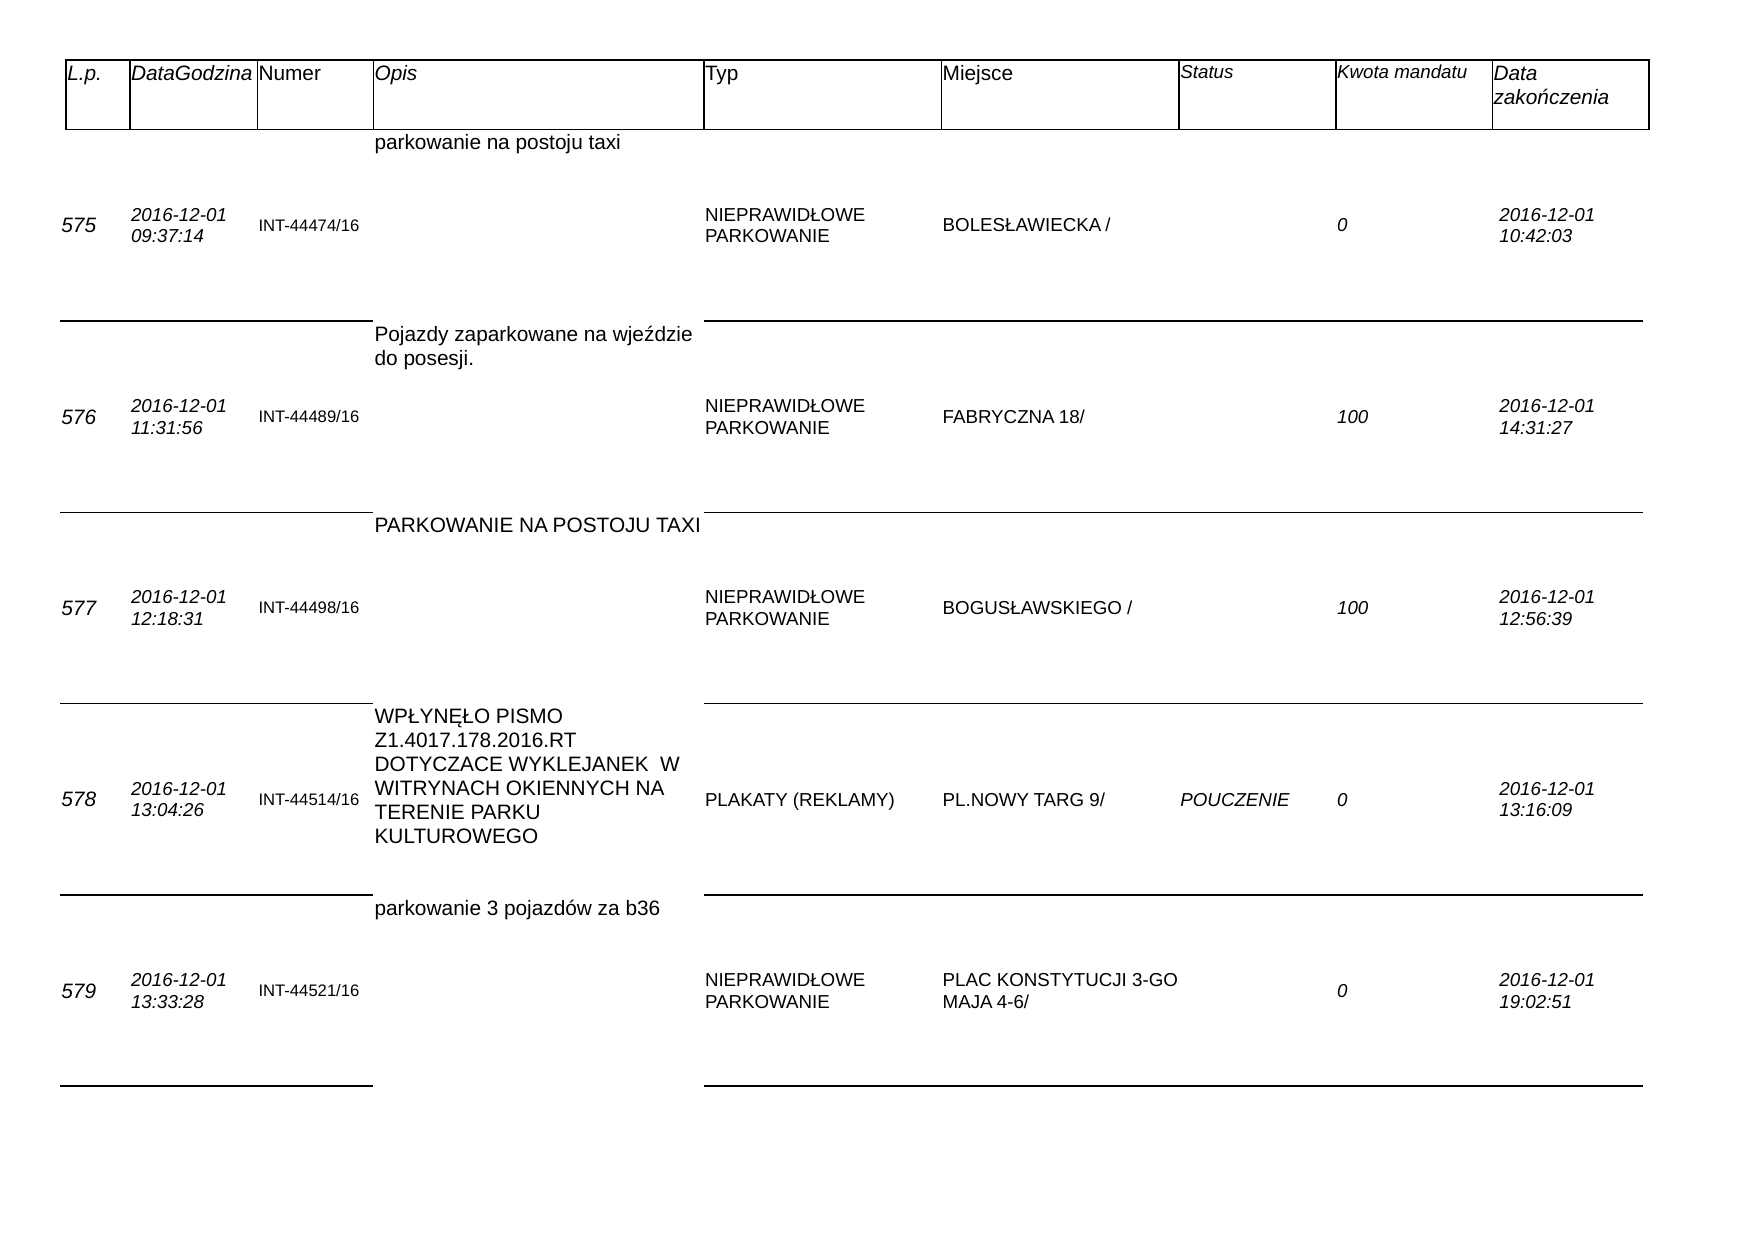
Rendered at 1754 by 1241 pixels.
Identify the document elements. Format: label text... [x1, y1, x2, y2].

table_cell 0 [1336, 130, 1498, 320]
table_cell 2016-12-01 13:04:26 [130, 704, 257, 894]
table_cell 100 [1336, 513, 1498, 703]
table_cell parkowanie 3 pojazdów za b36 [373, 894, 704, 1085]
table_cell NIEPRAWIDŁOWE PARKOWANIE [704, 513, 941, 703]
table_header Typ [705, 61, 941, 129]
table_cell PLAKATY (REKLAMY) [704, 704, 941, 894]
table_cell PL.NOWY TARG 9/ [941, 704, 1179, 894]
table_cell INT-44498/16 [257, 513, 373, 703]
table_header L.p. [67, 61, 129, 129]
table_cell 0 [1336, 896, 1498, 1085]
table_cell [1643, 130, 1649, 320]
table_cell 2016-12-01 12:56:39 [1498, 513, 1643, 703]
table_header Opis [374, 61, 703, 129]
table_cell PARKOWANIE NA POSTOJU TAXI [373, 511, 704, 703]
table_cell [1643, 320, 1649, 511]
table_cell INT-44474/16 [257, 130, 373, 320]
table_cell [1643, 511, 1649, 703]
table_cell INT-44489/16 [257, 322, 373, 511]
table_cell 2016-12-01 09:37:14 [130, 130, 257, 320]
table_header Data zakończenia [1493, 61, 1648, 129]
table_cell 2016-12-01 13:16:09 [1498, 704, 1643, 894]
table_cell [1643, 703, 1649, 894]
table_cell FABRYCZNA 18/ [941, 322, 1179, 511]
table_cell POUCZENIE [1179, 704, 1336, 894]
table_cell [1179, 896, 1336, 1085]
table_cell 2016-12-01 13:33:28 [130, 896, 257, 1085]
table_cell BOLESŁAWIECKA / [941, 130, 1179, 320]
table_cell [1179, 513, 1336, 703]
table_header Kwota mandatu [1337, 61, 1492, 129]
table_cell [1179, 322, 1336, 511]
table_cell 577 [60, 513, 130, 703]
table_cell 2016-12-01 11:31:56 [130, 322, 257, 511]
table_cell PLAC KONSTYTUCJI 3-GO MAJA 4-6/ [941, 896, 1179, 1085]
table_cell WPŁYNĘŁO PISMO Z1.4017.178.2016.RT DOTYCZACE WYKLEJANEK W WITRYNACH OKIENNYCH NA TERENIE PARKU KULTUROWEGO [373, 703, 704, 894]
table_cell 2016-12-01 10:42:03 [1498, 130, 1643, 320]
table_cell 2016-12-01 12:18:31 [130, 513, 257, 703]
table_cell 100 [1336, 322, 1498, 511]
table_cell [1643, 894, 1649, 1085]
table_cell INT-44521/16 [257, 896, 373, 1085]
table_cell 575 [60, 129, 130, 320]
table_cell 2016-12-01 14:31:27 [1498, 322, 1643, 511]
table_header Status [1180, 61, 1335, 129]
table_cell 578 [60, 704, 130, 894]
table_header DataGodzina [131, 61, 257, 129]
table_cell 576 [60, 322, 130, 511]
table_cell parkowanie na postoju taxi [373, 130, 704, 320]
table_cell NIEPRAWIDŁOWE PARKOWANIE [704, 130, 941, 320]
table_cell 579 [60, 896, 130, 1085]
table_cell NIEPRAWIDŁOWE PARKOWANIE [704, 896, 941, 1085]
table_header [60, 59, 65, 129]
table_header Miejsce [942, 61, 1178, 129]
table_cell 2016-12-01 19:02:51 [1498, 896, 1643, 1085]
table_cell [1179, 130, 1336, 320]
table_header Numer [258, 61, 373, 129]
table_cell INT-44514/16 [257, 704, 373, 894]
table_cell Pojazdy zaparkowane na wjeździe do posesji. [373, 320, 704, 511]
table_cell BOGUSŁAWSKIEGO / [941, 513, 1179, 703]
table_cell 0 [1336, 704, 1498, 894]
table_cell NIEPRAWIDŁOWE PARKOWANIE [704, 322, 941, 511]
